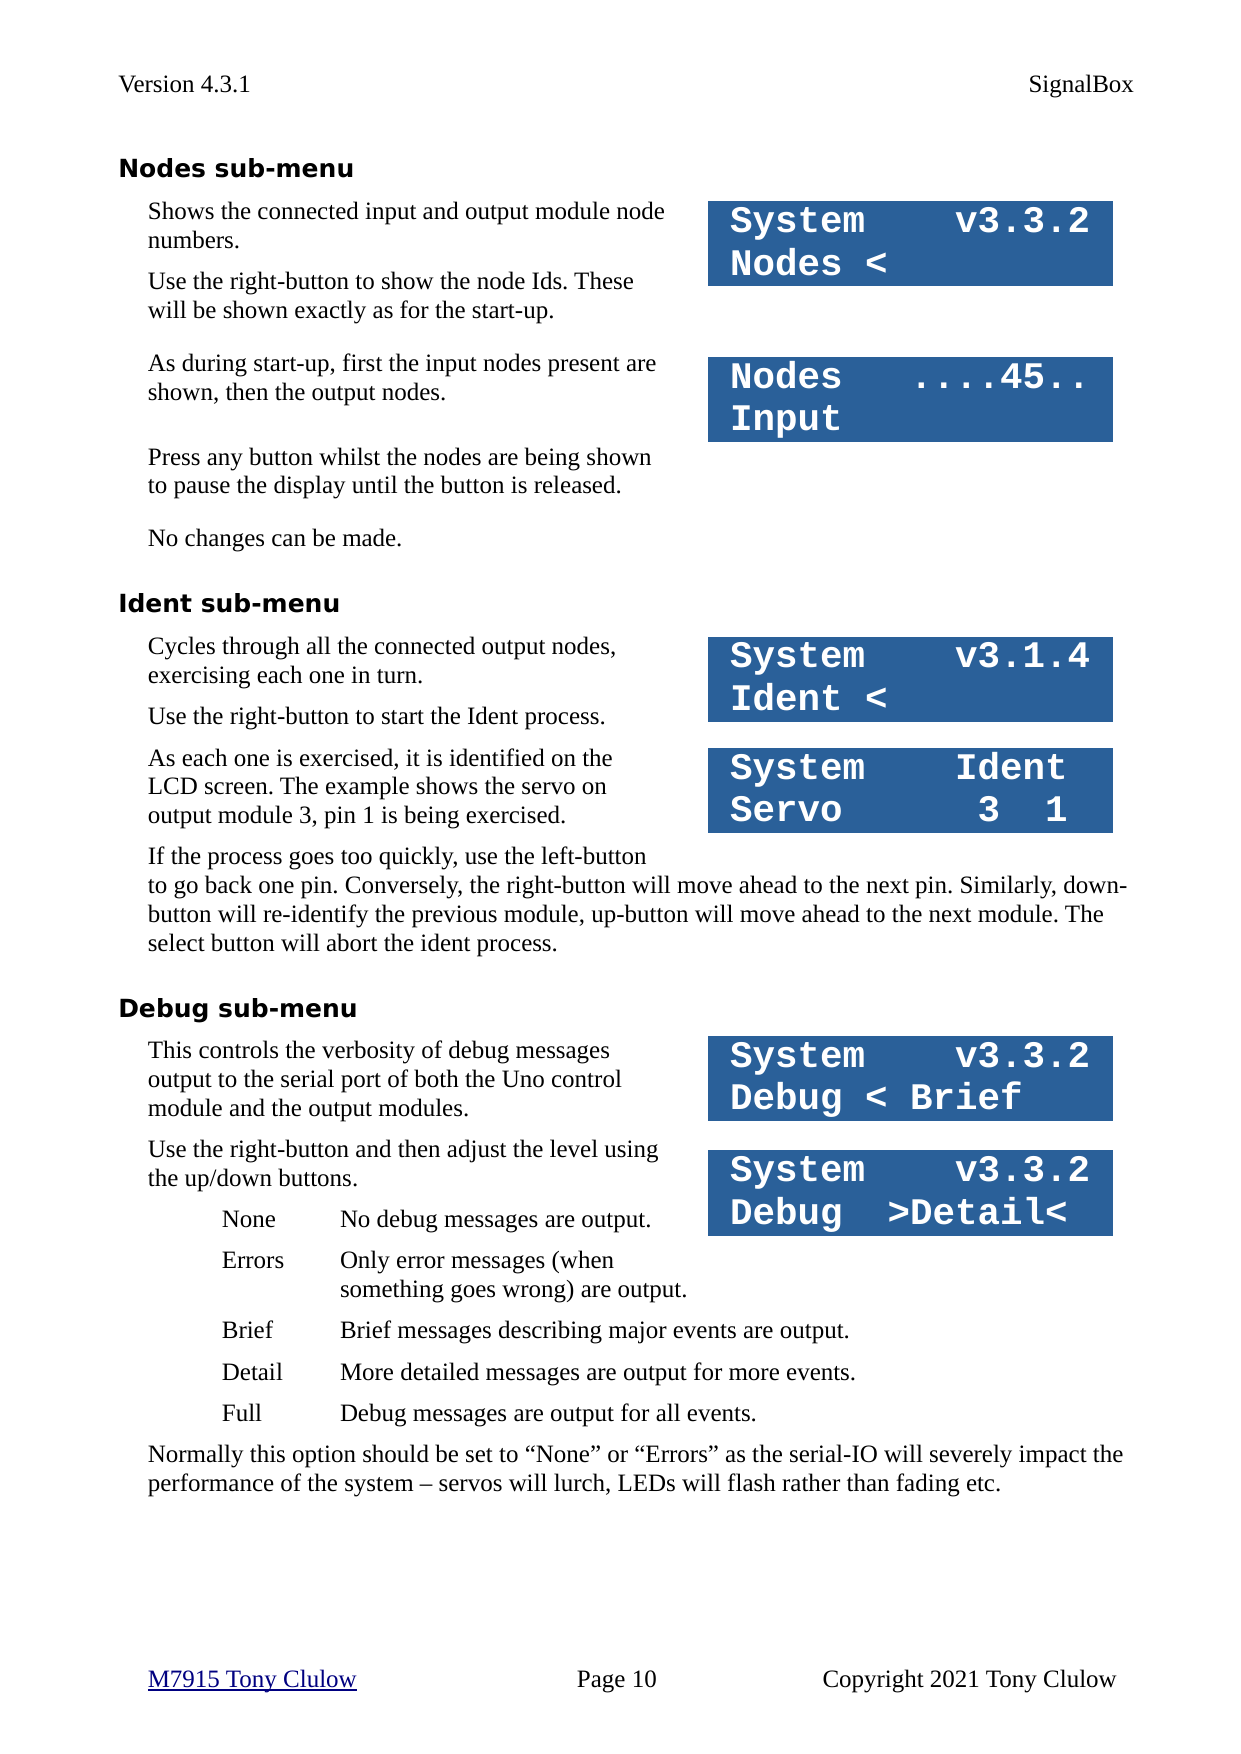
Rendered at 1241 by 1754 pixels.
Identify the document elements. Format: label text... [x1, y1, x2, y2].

subtitle Nodes sub-menu [118, 154, 1134, 183]
text Use the right-button and then adjust the level using the up/down buttons. [148, 1134, 1134, 1192]
text Use the right-button to show the node Ids. These will be shown exactly as for the start-up. [148, 266, 1134, 323]
text Detail More detailed messages are output for more events. [222, 1357, 1134, 1386]
text Shows the connected input and output module node numbers. [148, 196, 1134, 253]
text Normally this option should be set to “None” or “Errors” as the serial-IO will severely impact the performance of the system – servos will lurch, LEDs will flash rather than fading etc. [148, 1439, 1134, 1497]
text As each one is exercised, it is identified on the LCD screen. The example shows the servo on output module 3, pin 1 is being exercised. [148, 743, 1134, 829]
text Use the right-button to start the Ident process. [148, 701, 1134, 730]
text This controls the verbosity of debug messages output to the serial port of both the Uno control module and the output modules. [148, 1036, 1134, 1122]
text If the process goes too quickly, use the left-button to go back one pin. Conversely, the right-button will move ahead to the next pin. Similarly, down-button will re-identify the previous module, up-button will move ahead to the next module. The select button will abort the ident process. [148, 841, 1134, 956]
text As during start-up, first the input nodes present are shown, then the output nodes. [148, 348, 1134, 405]
text Brief Brief messages describing major events are output. [222, 1316, 1134, 1344]
text Cycles through all the connected output nodes, exercising each one in turn. [148, 631, 1134, 689]
text None No debug messages are output. [222, 1204, 1134, 1233]
text Full Debug messages are output for all events. [222, 1398, 1134, 1427]
subtitle Ident sub-menu [118, 590, 1134, 619]
subtitle Debug sub-menu [118, 994, 1134, 1023]
text Errors Only error messages (when something goes wrong) are output. [222, 1246, 1134, 1303]
text Press any button whilst the nodes are being shown to pause the display until the button is released. [148, 442, 1134, 499]
text No changes can be made. [148, 523, 1134, 552]
